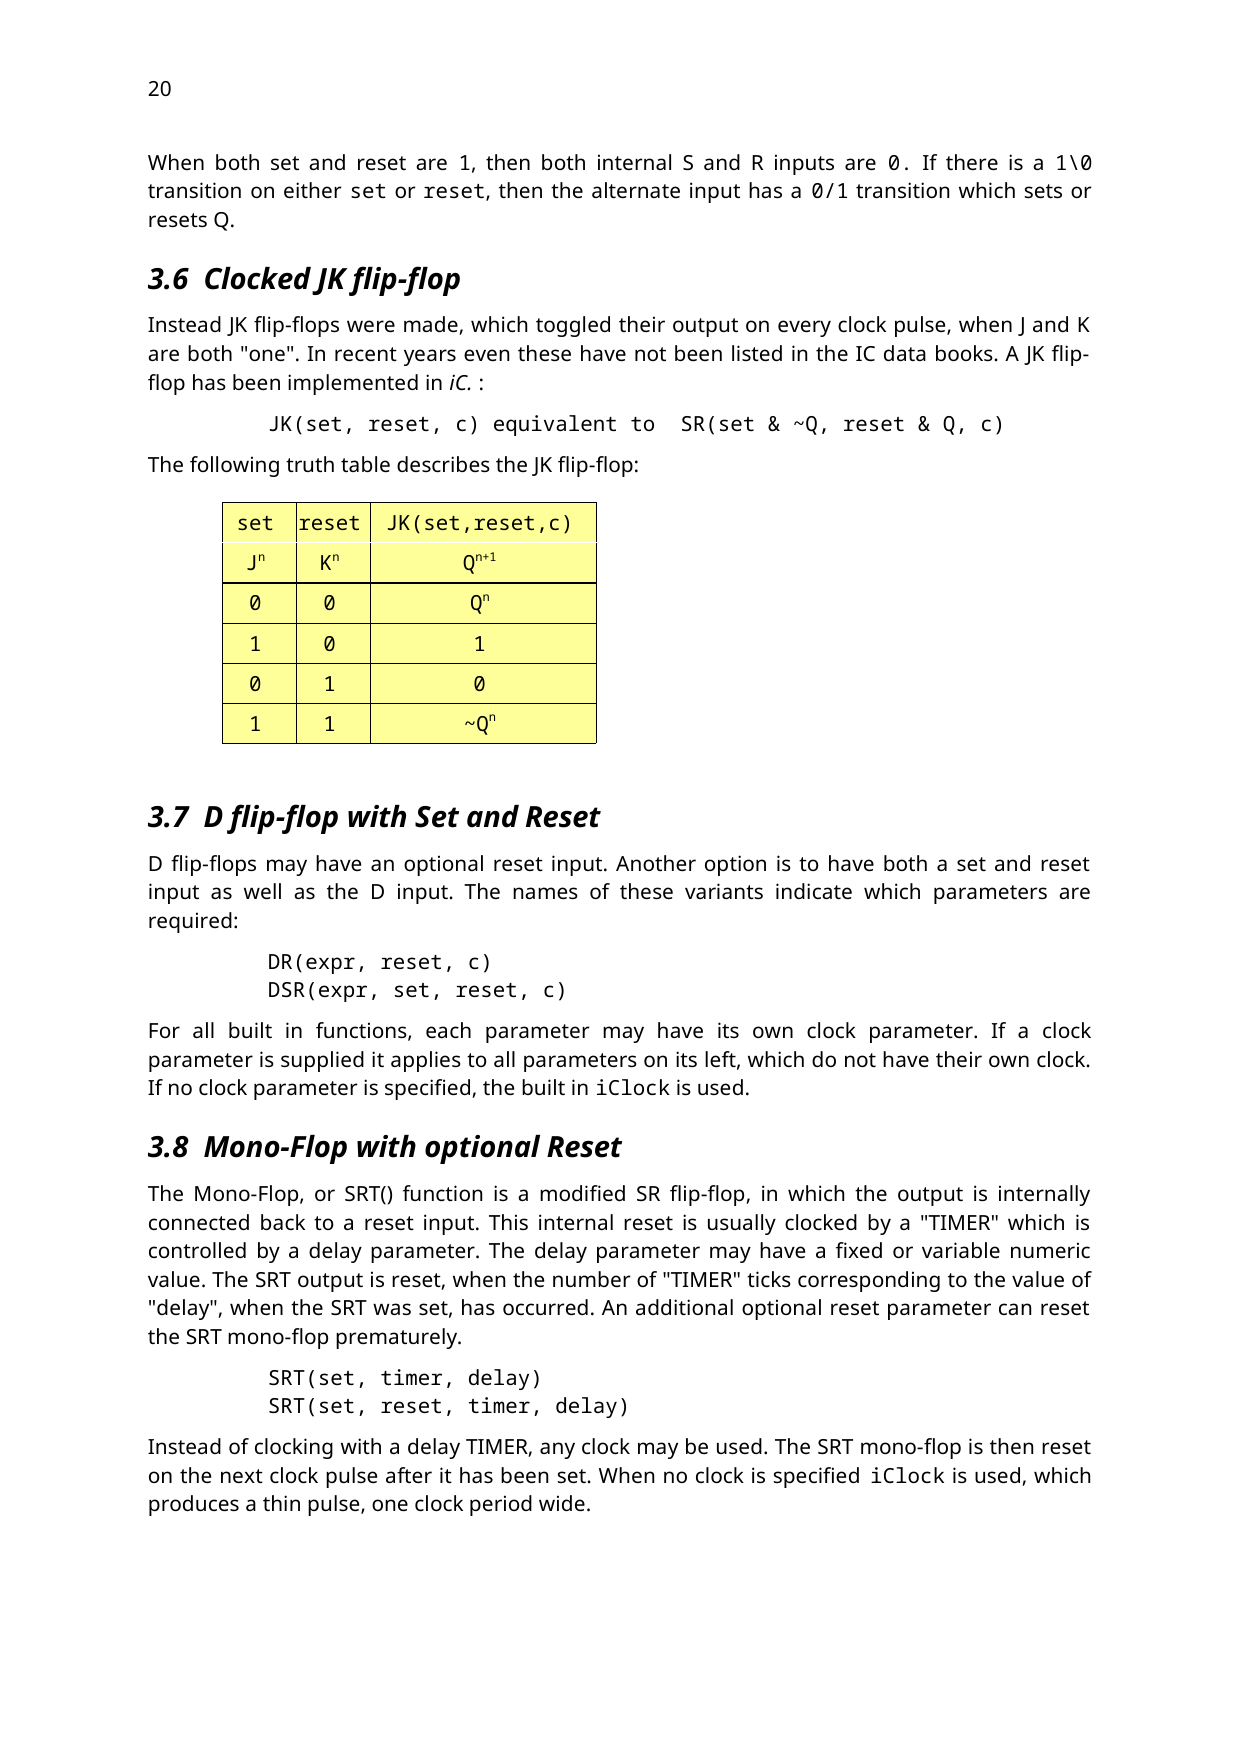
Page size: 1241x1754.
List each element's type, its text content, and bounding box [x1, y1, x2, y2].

text Instead JK flip-flops were made, which toggled their output on every clock pulse, when J and K are both "one". In recent years even these have not been listed in the IC data books. A JK flip-flop has been implemented in iC. : [148, 310, 1092, 396]
subtitle Mono-Flop with optional Reset [148, 1127, 1092, 1166]
table_header reset [297, 503, 370, 542]
table_cell Kn [297, 543, 370, 582]
table_cell Qn [371, 584, 596, 623]
text For all built in functions, each parameter may have its own clock parameter. If a clock parameter is supplied it applies to all parameters on its left, which do not have their own clock. If no clock parameter is specified, the built in iClock is used. [148, 1016, 1092, 1102]
subtitle D flip-flop with Set and Reset [148, 797, 1092, 836]
table_cell 1 [223, 704, 296, 743]
text When both set and reset are 1, then both internal S and R inputs are 0. If there is a 1\0 transition on either set or reset, then the alternate input has a 0/1 transition which sets or resets Q. [148, 148, 1092, 233]
table_cell ~Qn [371, 704, 596, 743]
table_cell 1 [223, 624, 296, 663]
text D flip-flops may have an optional reset input. Another option is to have both a set and reset input as well as the D input. The names of these variants indicate which parameters are required: [148, 848, 1092, 934]
text DR(expr, reset, c) DSR(expr, set, reset, c) [268, 947, 1092, 1004]
table_cell 0 [223, 664, 296, 703]
table_cell 0 [371, 664, 596, 703]
table_header set [223, 503, 296, 542]
table_cell Qn+1 [371, 543, 596, 582]
table_cell 1 [297, 704, 370, 743]
text JK(set, reset, c) equivalent to SR(set & ~Q, reset & Q, c) [268, 408, 1092, 437]
table_cell 0 [297, 584, 370, 623]
text Instead of clocking with a delay TIMER, any clock may be used. The SRT mono-flop is then reset on the next clock pulse after it has been set. When no clock is specified iClock is used, which produces a thin pulse, one clock period wide. [148, 1432, 1092, 1518]
text SRT(set, timer, delay) SRT(set, reset, timer, delay) [268, 1363, 1092, 1420]
table_cell 1 [297, 664, 370, 703]
table_cell Jn [223, 543, 296, 582]
text The Mono-Flop, or SRT() function is a modified SR flip-flop, in which the output is internally connected back to a reset input. This internal reset is usually clocked by a "TIMER" which is controlled by a delay parameter. The delay parameter may have a fixed or variable numeric value. The SRT output is reset, when the number of "TIMER" ticks corresponding to the value of "delay", when the SRT was set, has occurred. An additional optional reset parameter can reset the SRT mono-flop prematurely. [148, 1179, 1092, 1350]
table_header JK(set,reset,c) [371, 503, 596, 542]
table_cell 1 [371, 624, 596, 663]
subtitle Clocked JK flip-flop [148, 258, 1092, 298]
table_cell 0 [223, 584, 296, 623]
table_cell 0 [297, 624, 370, 663]
text The following truth table describes the JK flip-flop: [148, 449, 1092, 478]
